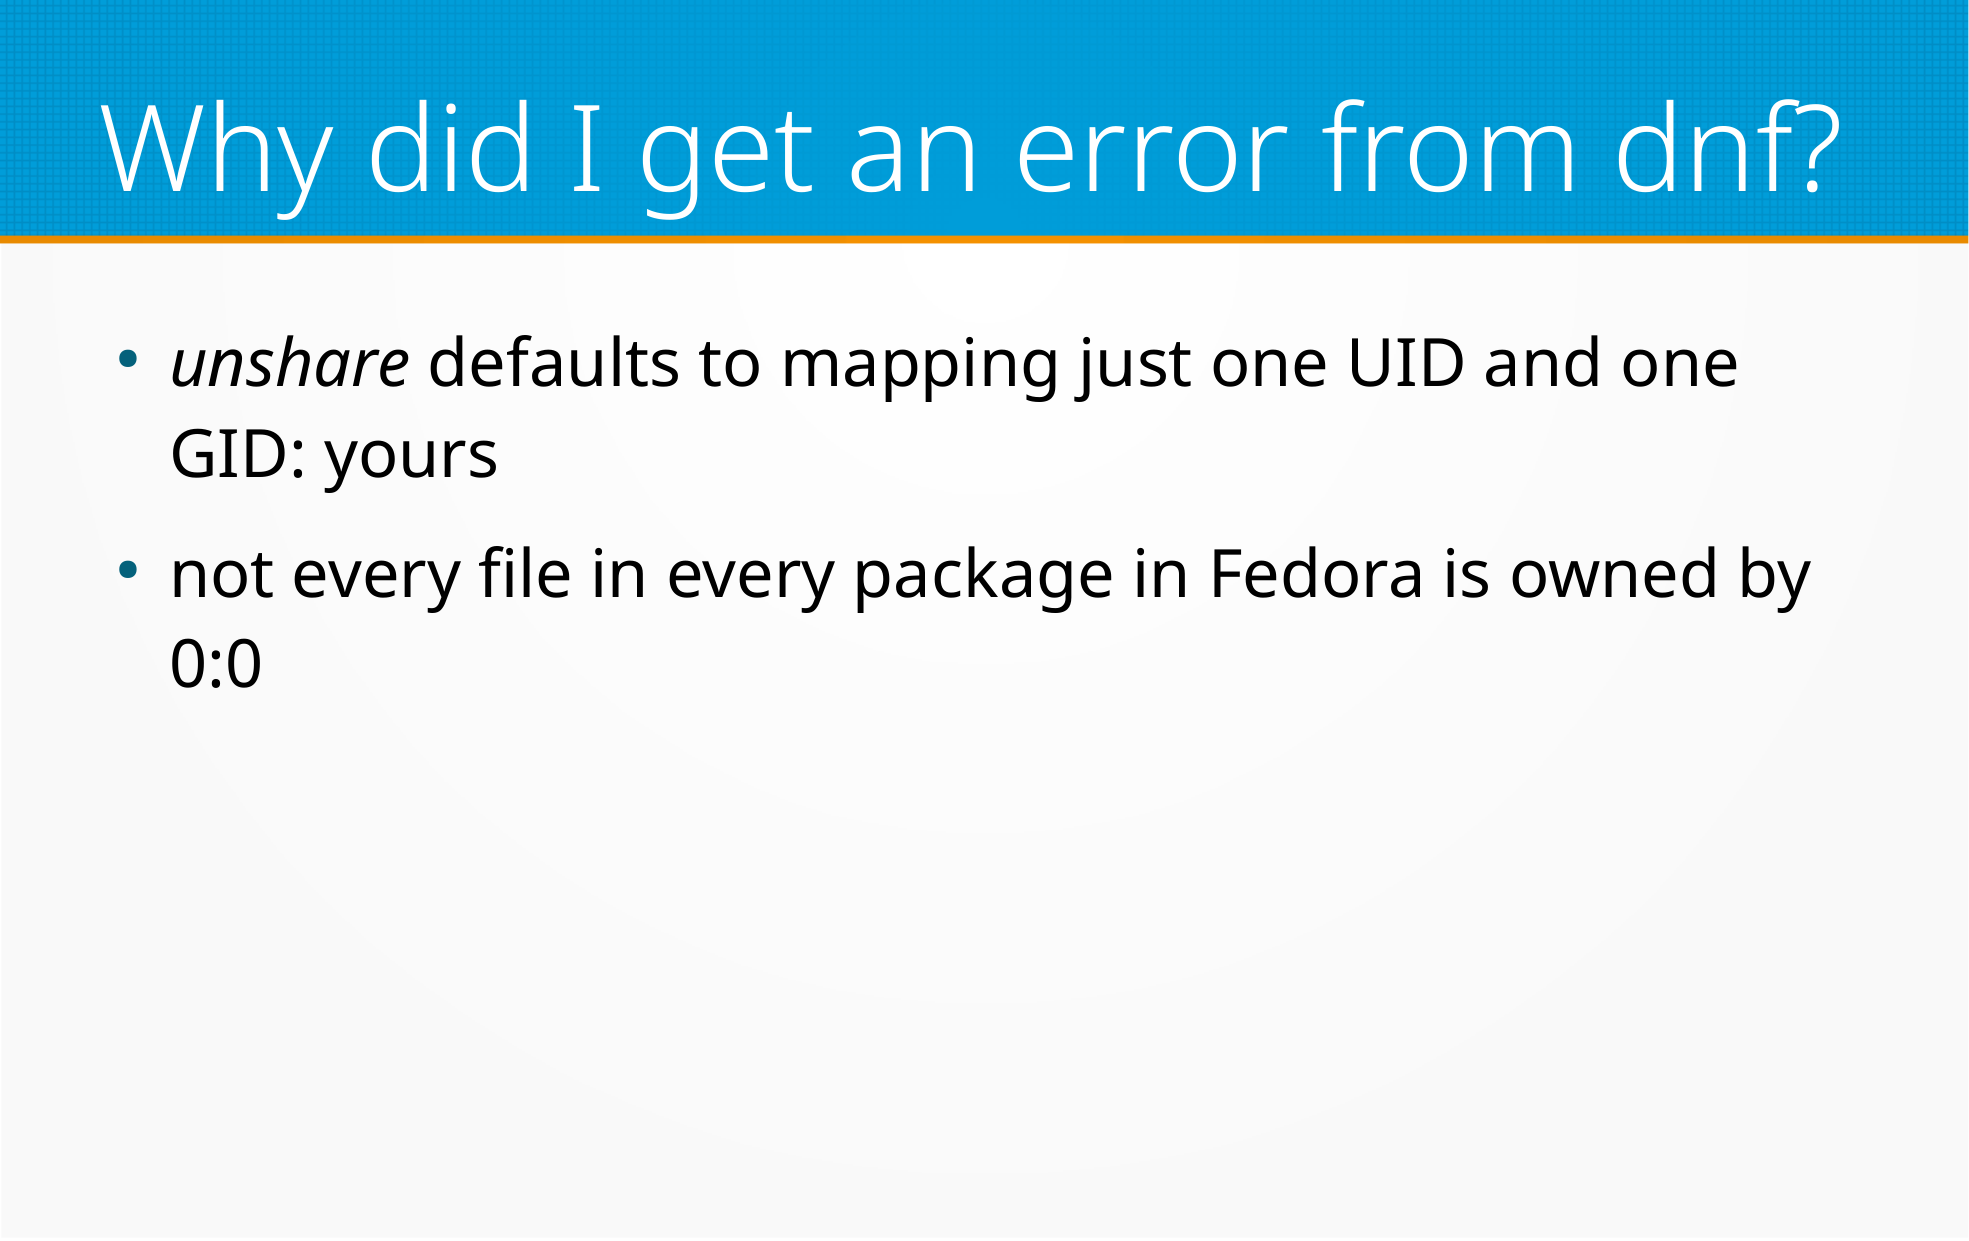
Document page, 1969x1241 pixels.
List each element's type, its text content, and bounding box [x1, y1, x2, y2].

title Why did I get an error from dnf? [98, 19, 1870, 227]
picture [0, 236, 1969, 1241]
list unshare defaults to mapping just one UID and one GID: yours not every file in every package in Fedora is owned by 0:0 [98, 315, 1861, 1081]
